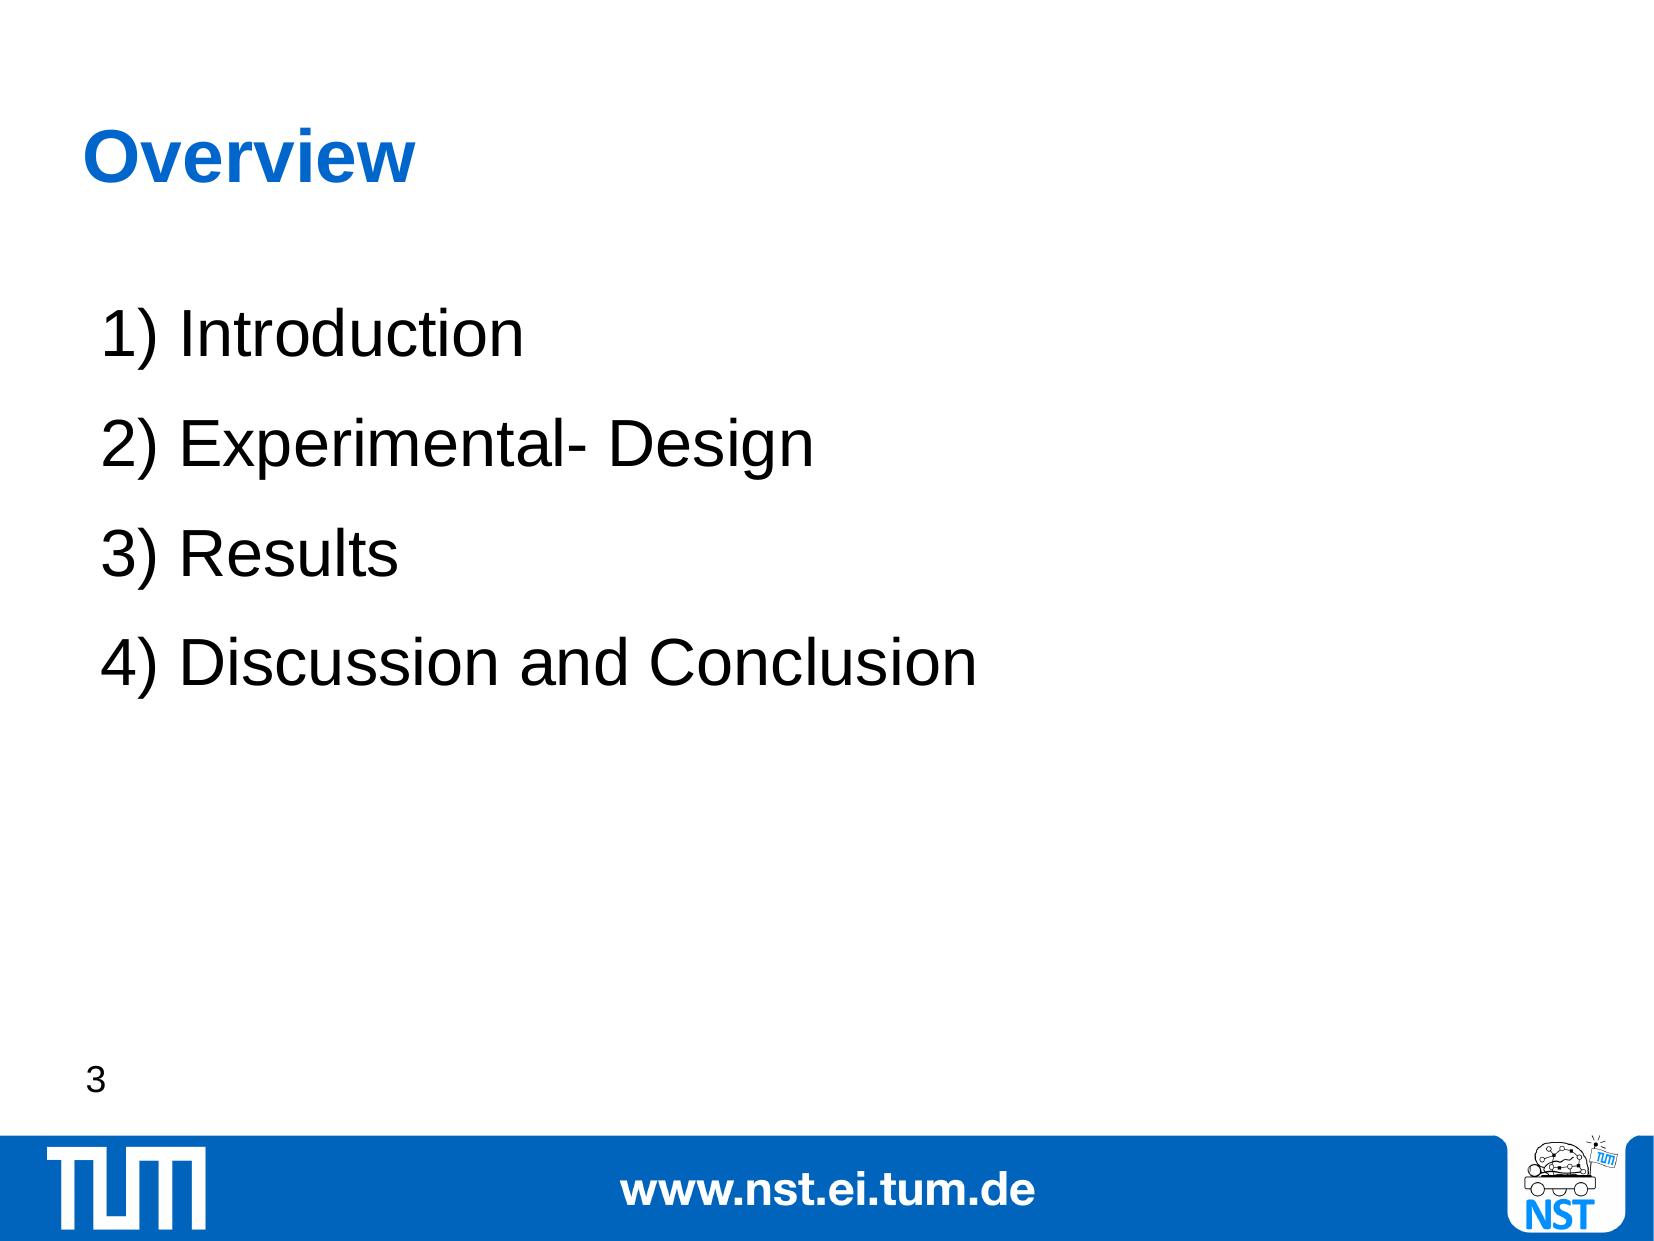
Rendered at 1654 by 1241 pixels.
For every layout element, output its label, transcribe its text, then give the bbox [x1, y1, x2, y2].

picture [0, 1134, 1654, 1241]
title Overview [82, 49, 1571, 257]
list Introduction Experimental- Design Results Discussion and Conclusion [82, 290, 1501, 1010]
